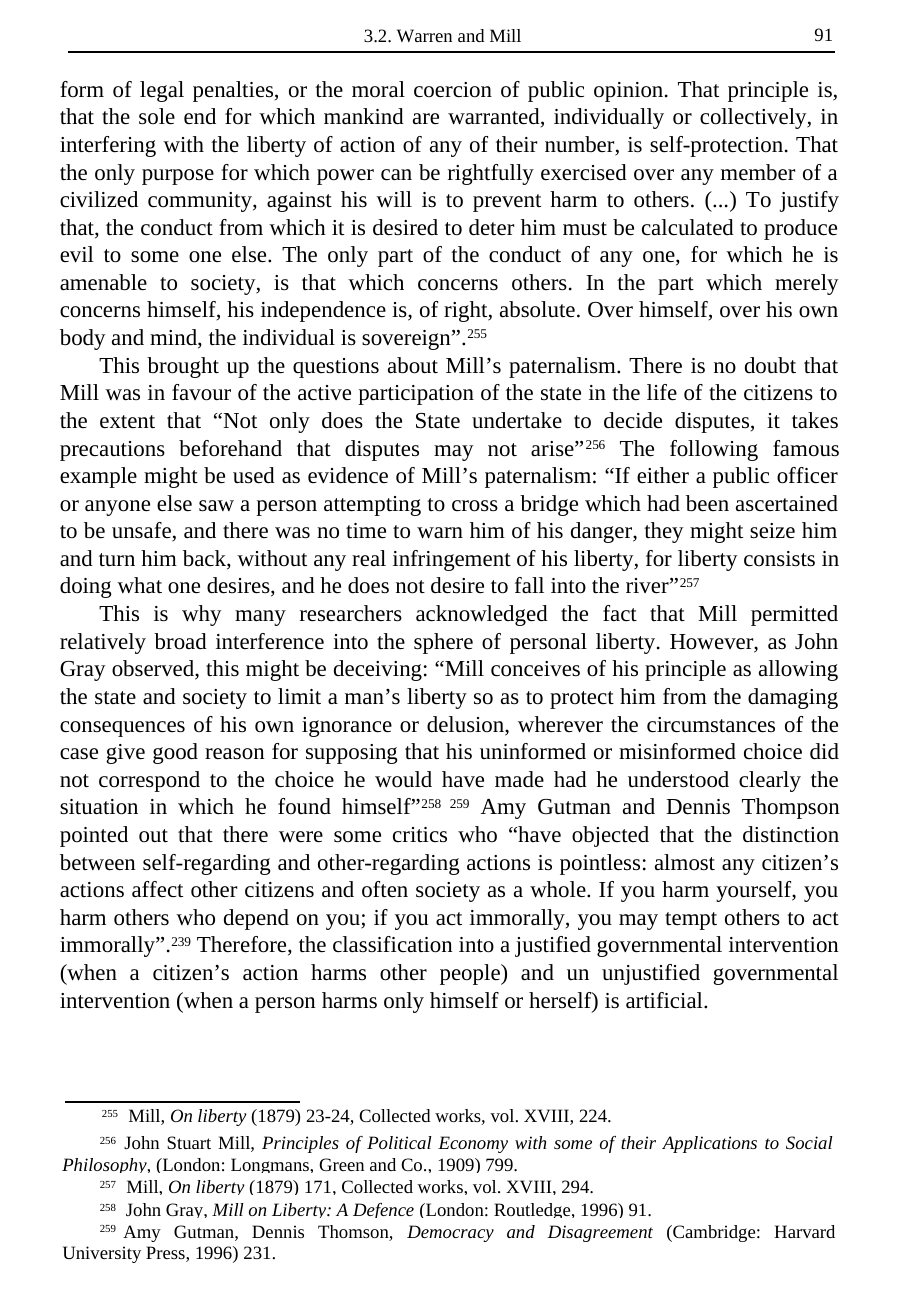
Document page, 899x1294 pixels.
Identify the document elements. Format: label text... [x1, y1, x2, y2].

text 256 John Stuart Mill, Principles of Political Economy with some of their Applications to Social Philosophy, (London: Longmans, Green and Co., 1909) 799. [62, 1132, 836, 1173]
text 255 Mill, On liberty (1879) 23-24, Collected works, vol. XVIII, 224. [62, 1105, 836, 1126]
text 257 Mill, On liberty (1879) 171, Collected works, vol. XVIII, 294. [62, 1176, 836, 1195]
text This brought up the questions about Mill’s paternalism. There is no doubt that Mill was in favour of the active participation of the state in the life of the citizens to the extent that “Not only does the State undertake to decide disputes, it takes precautions beforehand that disputes may not arise”256 The following famous example might be used as evidence of Mill’s paternalism: “If either a public officer or anyone else saw a person attempting to cross a bridge which had been ascertained to be unsafe, and there was no time to warn him of his danger, they might seize him and turn him back, without any real infringement of his liberty, for liberty consists in doing what one desires, and he does not desire to fall into the river”257 [59, 352, 840, 599]
text 91 [814, 24, 837, 46]
text 258 John Gray, Mill on Liberty: A Defence (London: Routledge, 1996) 91. [62, 1199, 836, 1218]
text 259 Amy Gutman, Dennis Thomson, Democracy and Disagreement (Cambridge: Harvard University Press, 1996) 231. [62, 1221, 836, 1264]
text 3.2. Warren and Mill [364, 25, 539, 46]
text This is why many researchers acknowledged the fact that Mill permitted relatively broad interference into the sphere of personal liberty. However, as John Gray observed, this might be deceiving: “Mill conceives of his principle as allowing the state and society to limit a man’s liberty so as to protect him from the damaging consequences of his own ignorance or delusion, wherever the circumstances of the case give good reason for supposing that his uninformed or misinformed choice did not correspond to the choice he would have made had he understood clearly the situation in which he found himself”258 259 Amy Gutman and Dennis Thompson pointed out that there were some critics who “have objected that the distinction between self-regarding and other-regarding actions is pointless: almost any citizen’s actions affect other citizens and often society as a whole. If you harm yourself, you harm others who depend on you; if you act immorally, you may tempt others to act immorally”.239 Therefore, the classification into a justified governmental intervention (when a citizen’s action harms other people) and un unjustified governmental intervention (when a person harms only himself or herself) is artificial. [59, 600, 840, 1013]
text form of legal penalties, or the moral coercion of public opinion. That principle is, that the sole end for which mankind are warranted, individually or collectively, in interfering with the liberty of action of any of their number, is self-protection. That the only purpose for which power can be rightfully exercised over any member of a civilized community, against his will is to prevent harm to others. (...) To justify that, the conduct from which it is desired to deter him must be calculated to produce evil to some one else. The only part of the conduct of any one, for which he is amenable to society, is that which concerns others. In the part which merely concerns himself, his independence is, of right, absolute. Over himself, over his own body and mind, the individual is sovereign”.255 [59, 76, 840, 351]
